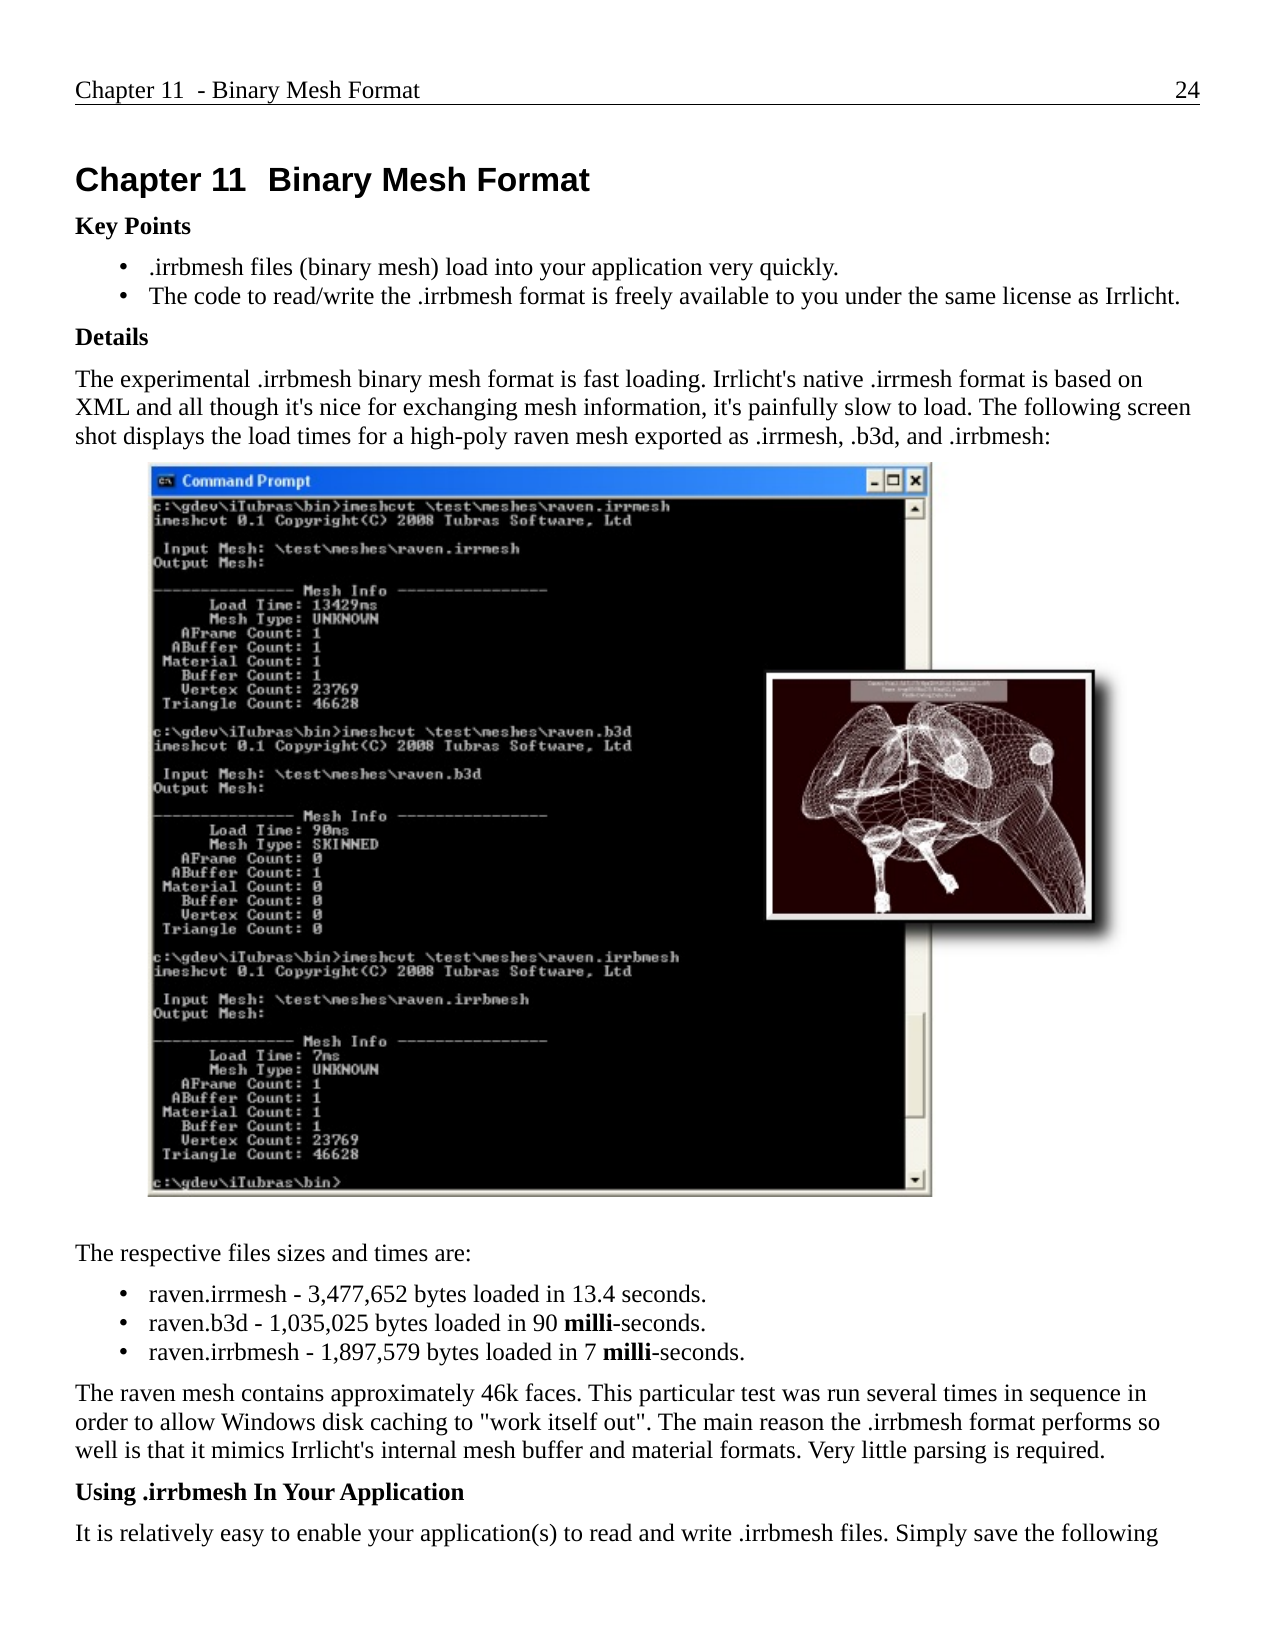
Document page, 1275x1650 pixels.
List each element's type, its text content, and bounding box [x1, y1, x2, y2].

list raven.irrbmesh - 1,897,579 bytes loaded in 7 milli-seconds. [119, 1337, 1200, 1366]
text The raven mesh contains approximately 46k faces. This particular test was run several times in sequence in order to allow Windows disk caching to "work itself out". The main reason the .irrbmesh format performs so well is that it mimics Irrlicht's internal mesh buffer and material formats. Very little parsing is required. [75, 1378, 1200, 1464]
text Using .irrbmesh In Your Application [75, 1477, 1200, 1506]
picture [147, 462, 1128, 1197]
subtitle Binary Mesh Format [75, 160, 1200, 199]
text The experimental .irrbmesh binary mesh format is fast loading. Irrlicht's native .irrmesh format is based on XML and all though it's nice for exchanging mesh information, it's painfully slow to load. The following screen shot displays the load times for a high-poly raven mesh exported as .irrmesh, .b3d, and .irrbmesh: [75, 364, 1200, 450]
list .irrbmesh files (binary mesh) load into your application very quickly. [119, 252, 1200, 281]
list The code to read/write the .irrbmesh format is freely available to you under the same license as Irrlicht. [119, 281, 1200, 310]
text Details [75, 322, 1200, 351]
text Key Points [75, 211, 1200, 240]
list raven.b3d - 1,035,025 bytes loaded in 90 milli-seconds. [119, 1308, 1200, 1337]
text It is relatively easy to enable your application(s) to read and write .irrbmesh files. Simply save the following [75, 1518, 1200, 1547]
list raven.irrmesh - 3,477,652 bytes loaded in 13.4 seconds. [119, 1279, 1200, 1308]
text The respective files sizes and times are: [75, 1238, 1200, 1267]
